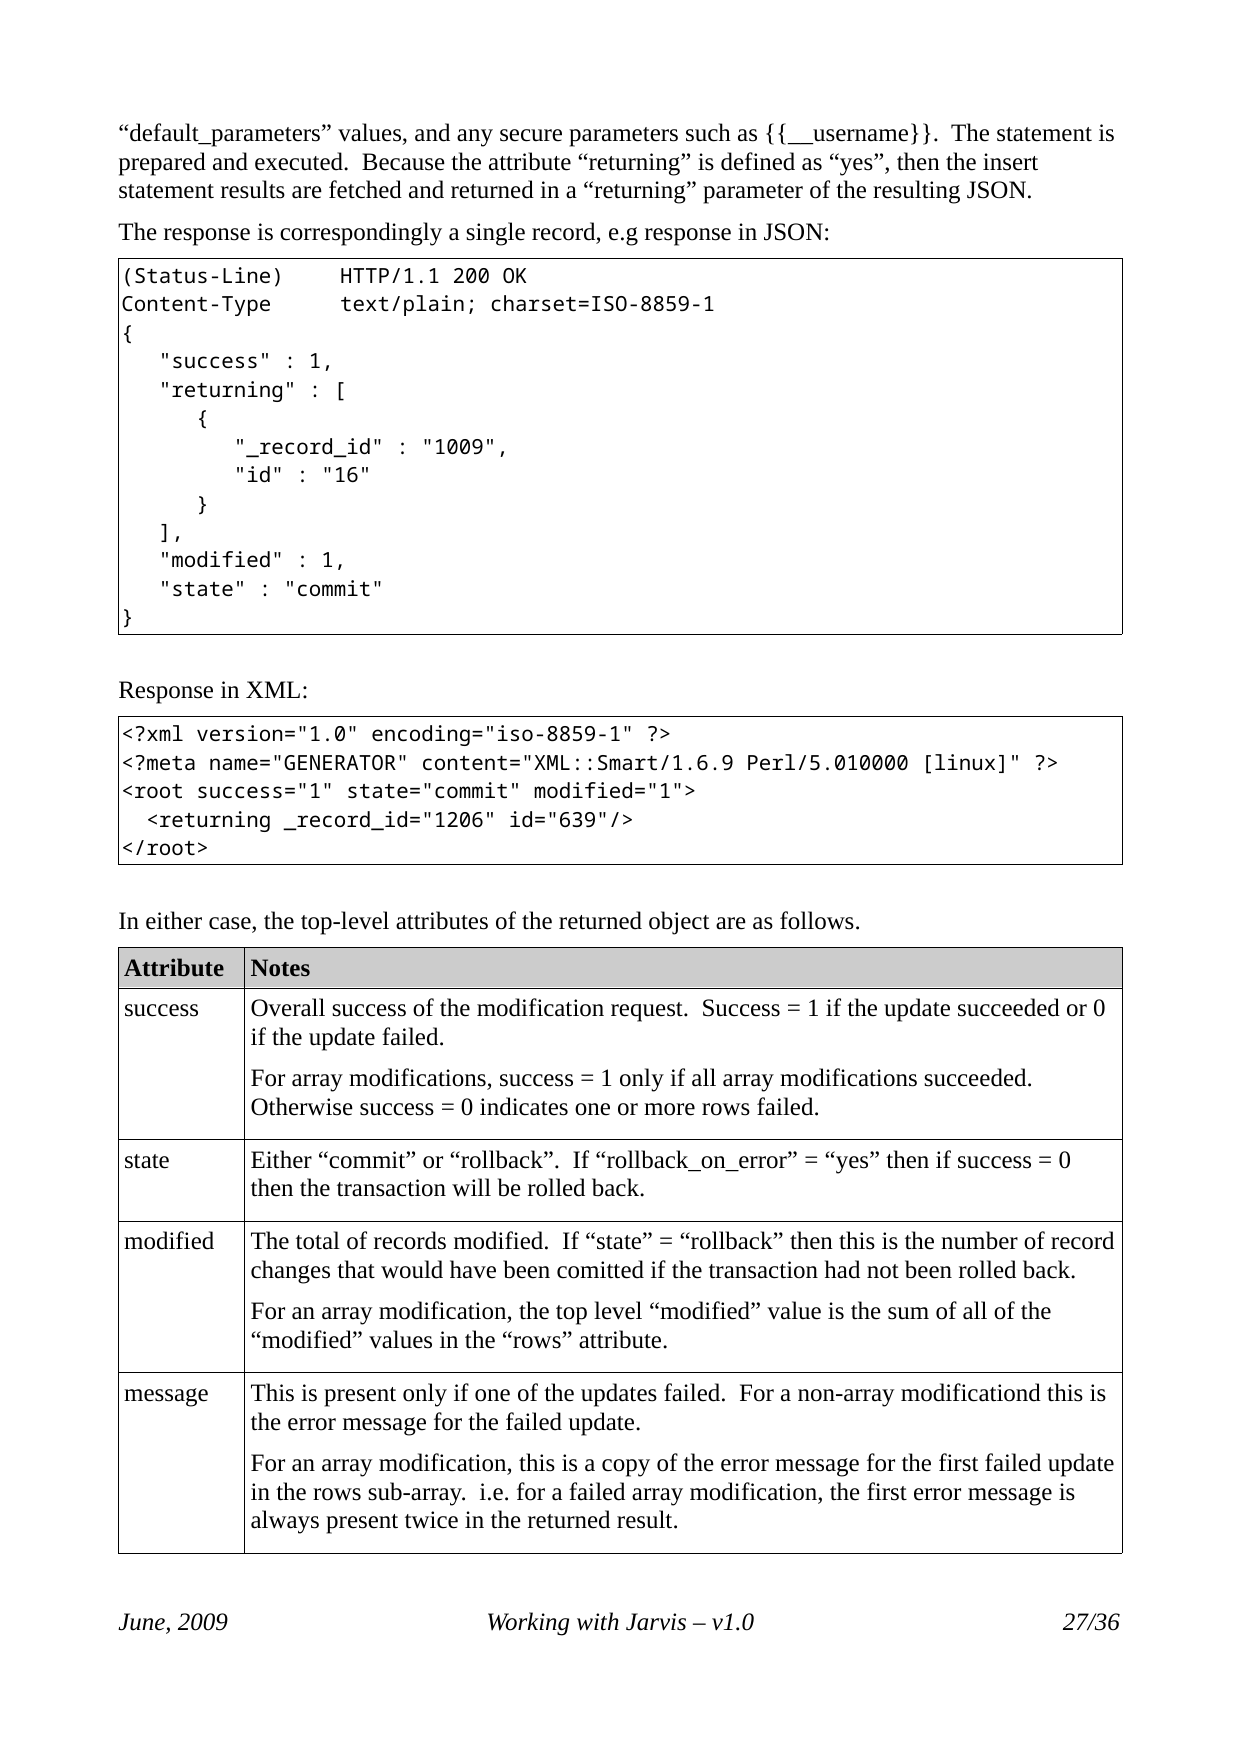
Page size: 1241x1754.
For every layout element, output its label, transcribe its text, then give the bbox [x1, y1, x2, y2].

text <?meta name="GENERATOR" content="XML::Smart/1.6.9 Perl/5.010000 [linux]" ?> [119, 745, 1122, 773]
text </root> [119, 830, 1122, 864]
table_cell This is present only if one of the updates failed. For a non-array modificationd this is the error message for the failed update. For an array modification, this is a copy of the error message for the first failed update in the rows sub-array. i.e. for a failed array modification, the first error message is always present twice in the returned result. [245, 1373, 1122, 1552]
text <?xml version="1.0" encoding="iso-8859-1" ?> [119, 717, 1122, 745]
table_header Notes [245, 948, 1122, 987]
text "modified" : 1, [119, 542, 1122, 571]
text "returning" : [ [119, 372, 1122, 400]
table_cell state [119, 1140, 244, 1221]
table_cell Overall success of the modification request. Success = 1 if the update succeeded or 0 if the update failed. For array modifications, success = 1 only if all array modifications succeeded. Otherwise success = 0 indicates one or more rows failed. [245, 989, 1122, 1139]
table_header Attribute [119, 948, 244, 987]
text "_record_id" : "1009", [119, 429, 1122, 457]
text Content-Type text/plain; charset=ISO-8859-1 [119, 287, 1122, 315]
table_cell modified [119, 1222, 244, 1372]
text "id" : "16" [119, 457, 1122, 486]
table_cell success [119, 989, 244, 1139]
text <returning _record_id="1206" id="639"/> [119, 802, 1122, 830]
text Response in XML: [118, 675, 1122, 704]
text { [119, 315, 1122, 343]
table_cell The total of records modified. If “state” = “rollback” then this is the number of record changes that would have been comitted if the transaction had not been rolled back. For an array modification, the top level “modified” value is the sum of all of the “modified” values in the “rows” attribute. [245, 1222, 1122, 1372]
table_cell Either “commit” or “rollback”. If “rollback_on_error” = “yes” then if success = 0 then the transaction will be rolled back. [245, 1140, 1122, 1221]
text The response is correspondingly a single record, e.g response in JSON: [118, 217, 1122, 246]
text } [119, 599, 1122, 634]
text (Status-Line) HTTP/1.1 200 OK [119, 259, 1122, 287]
text <root success="1" state="commit" modified="1"> [119, 773, 1122, 802]
text } [119, 486, 1122, 514]
table_cell message [119, 1373, 244, 1552]
text In either case, the top-level attributes of the returned object are as follows. [118, 906, 1122, 934]
text ], [119, 514, 1122, 542]
text { [119, 400, 1122, 429]
text "success" : 1, [119, 343, 1122, 372]
text "state" : "commit" [119, 571, 1122, 599]
text “default_parameters” values, and any secure parameters such as {{__username}}. The statement is prepared and executed. Because the attribute “returning” is defined as “yes”, then the insert statement results are fetched and returned in a “returning” parameter of the resulting JSON. [118, 118, 1122, 204]
